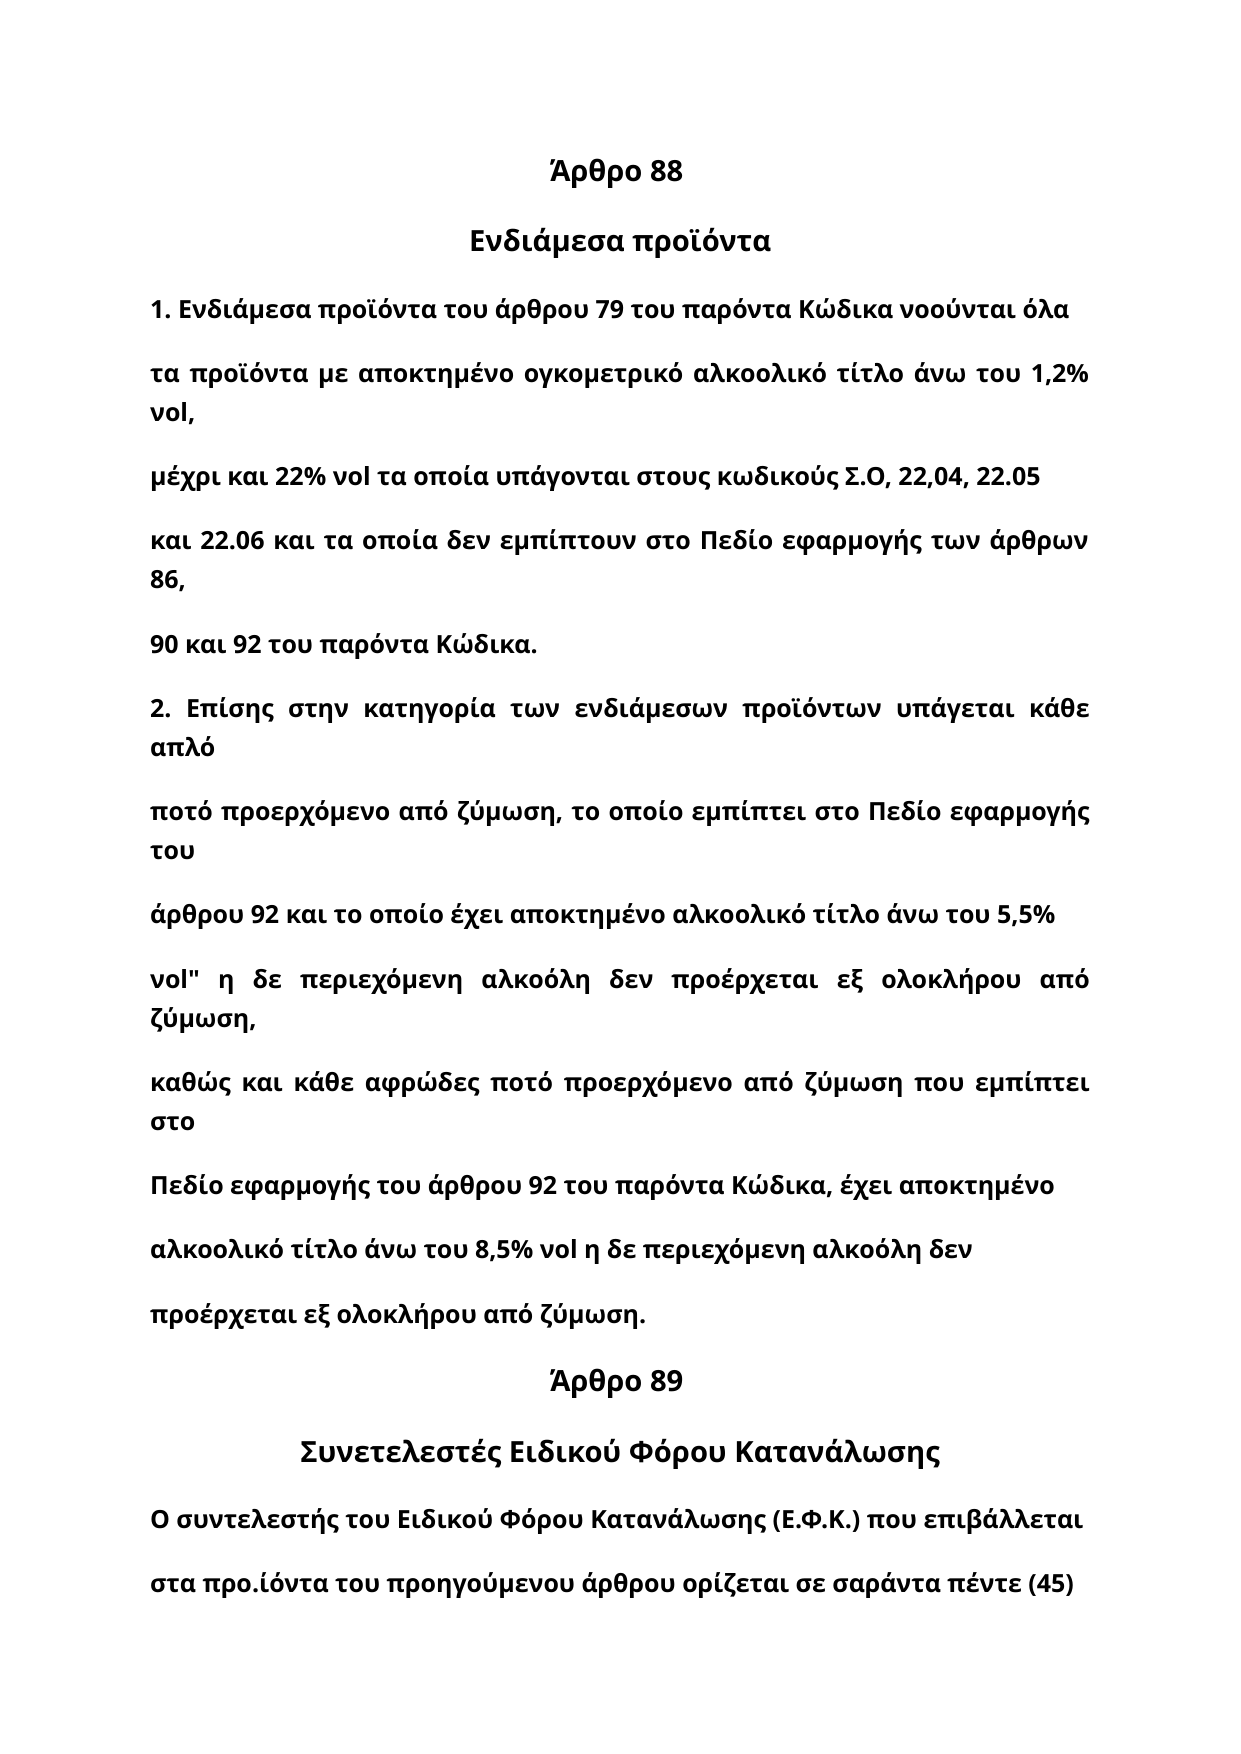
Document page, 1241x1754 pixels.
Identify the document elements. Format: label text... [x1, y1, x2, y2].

text ποτό προερχόμενο από ζύμωση, το οποίο εμπίπτει στο Πεδίο εφαρμογής του [150, 794, 1090, 867]
text 2. Επίσης στην κατηγορία των ενδιάμεσων προϊόντων υπάγεται κάθε απλό [150, 690, 1090, 764]
subtitle Άρθρο 89 [150, 1360, 1090, 1400]
text τα προϊόντα με αποκτημένο ογκομετρικό αλκοολικό τίτλο άνω του 1,2% νοl, [150, 355, 1090, 429]
text Πεδίο εφαρμογής του άρθρου 92 του παρόντα Κώδικα, έχει αποκτημένο [150, 1168, 1090, 1202]
text αλκοολικό τίτλο άνω του 8,5% νοl η δε περιεχόμενη αλκοόλη δεν [150, 1232, 1090, 1266]
text 1. Ενδιάμεσα προϊόντα του άρθρου 79 του παρόντα Κώδικα νοούνται όλα [150, 291, 1090, 325]
text 90 και 92 του παρόντα Κώδικα. [150, 626, 1090, 660]
text προέρχεται εξ ολοκλήρου από ζύμωση. [150, 1296, 1090, 1330]
text και 22.06 και τα οποία δεν εμπίπτουν στο Πεδίο εφαρμογής των άρθρων 86, [150, 523, 1090, 596]
subtitle Συνετελεστές Ειδικού Φόρου Κατανάλωσης [150, 1431, 1090, 1471]
subtitle Άρθρο 88 [150, 150, 1090, 190]
text νοl" η δε περιεχόμενη αλκοόλη δεν προέρχεται εξ ολοκλήρου από ζύμωση, [150, 961, 1090, 1034]
text στα προ.ίόντα του προηγούμενου άρθρου ορίζεται σε σαράντα πέντε (45) [150, 1566, 1090, 1600]
text άρθρου 92 και το οποίο έχει αποκτημένο αλκοολικό τίτλο άνω του 5,5% [150, 897, 1090, 931]
text Ο συντελεστής του Ειδικού Φόρου Κατανάλωσης (Ε.Φ.Κ.) που επιβάλλεται [150, 1502, 1090, 1536]
text μέχρι και 22% νοl τα οποία υπάγονται στους κωδικούς Σ.Ο, 22,04, 22.05 [150, 459, 1090, 493]
text καθώς και κάθε αφρώδες ποτό προερχόμενο από ζύμωση που εμπίπτει στο [150, 1064, 1090, 1138]
subtitle Ενδιάμεσα προϊόντα [150, 221, 1090, 260]
